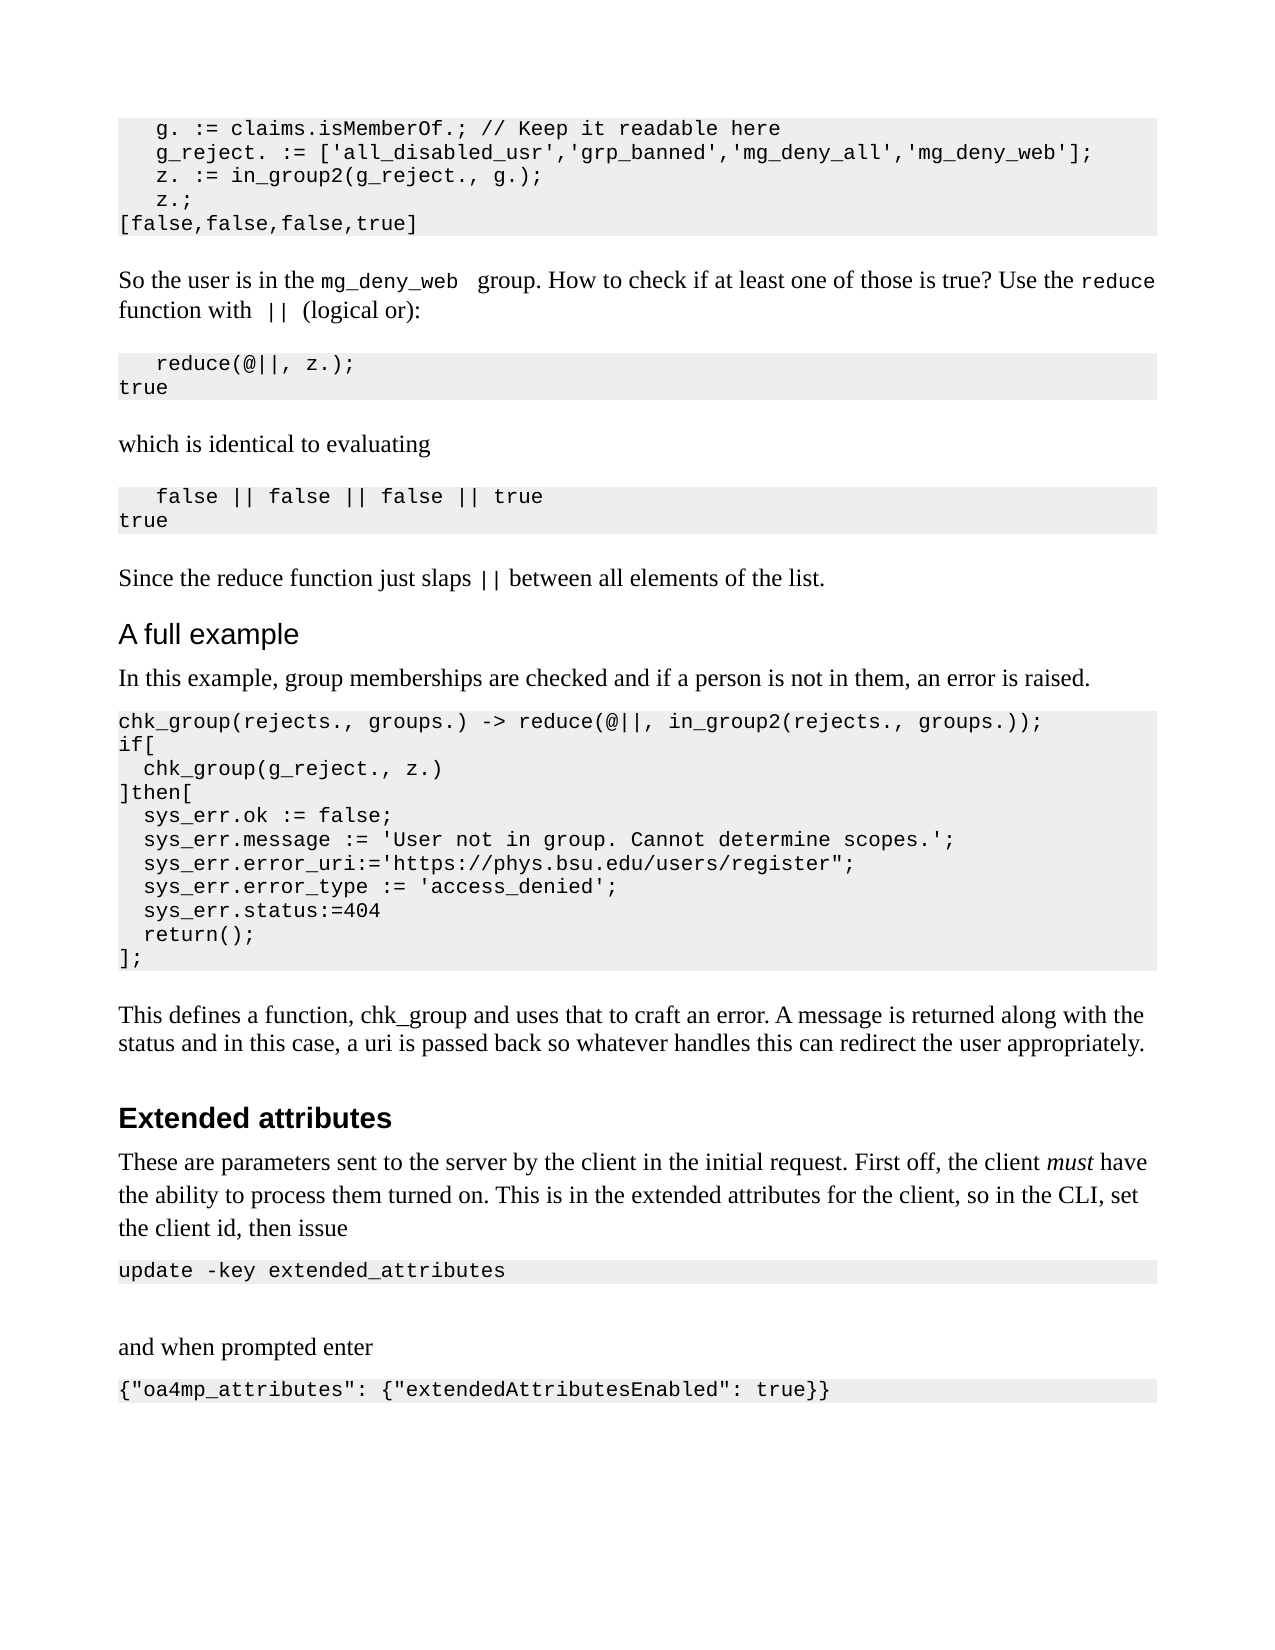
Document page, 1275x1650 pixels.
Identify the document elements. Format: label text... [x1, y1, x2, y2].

text z. := in_group2(g_reject., g.); [118, 165, 1157, 189]
text true [118, 377, 1157, 400]
text reduce(@||, z.); [118, 353, 1157, 377]
text {"oa4mp_attributes": {"extendedAttributesEnabled": true}} [118, 1379, 1157, 1403]
text [false,false,false,true] [118, 213, 1157, 236]
text update -key extended_attributes [118, 1260, 1157, 1284]
text g_reject. := ['all_disabled_usr','grp_banned','mg_deny_all','mg_deny_web']; [118, 142, 1157, 165]
text z.; [118, 189, 1157, 213]
text chk_group(rejects., groups.) -> reduce(@||, in_group2(rejects., groups.)); [118, 711, 1157, 734]
text These are parameters sent to the server by the client in the initial request. First off, the client must have the ability to process them turned on. This is in the extended attributes for the client, so in the CLI, set the client id, then issue [118, 1147, 1157, 1242]
subtitle Extended attributes [118, 1101, 1157, 1134]
text This defines a function, chk_group and uses that to craft an error. A message is returned along with the status and in this case, a uri is passed back so whatever handles this can redirect the user appropriately. [118, 1000, 1157, 1057]
text g. := claims.isMemberOf.; // Keep it readable here [118, 118, 1157, 142]
text true [118, 510, 1157, 534]
text Since the reduce function just slaps || between all elements of the list. [118, 563, 1157, 592]
text So the user is in the mg_deny_web group. How to check if at least one of those is true? Use the reduce function with || (logical or): [118, 265, 1157, 324]
text In this example, group memberships are checked and if a person is not in them, an error is raised. [118, 663, 1157, 692]
text false || false || false || true [118, 487, 1157, 510]
text and when prompted enter [118, 1332, 1157, 1360]
subtitle A full example [118, 617, 1157, 651]
text if[ chk_group(g_reject., z.) ]then[ sys_err.ok := false; sys_err.message := 'User not in group. Cannot determine scopes.'; sys_err.error_uri:='https://phys.bsu.edu/users/register"; sys_err.error_type := 'access_denied'; sys_err.status:=404 return(); ]; [118, 734, 1157, 971]
text which is identical to evaluating [118, 429, 1157, 458]
